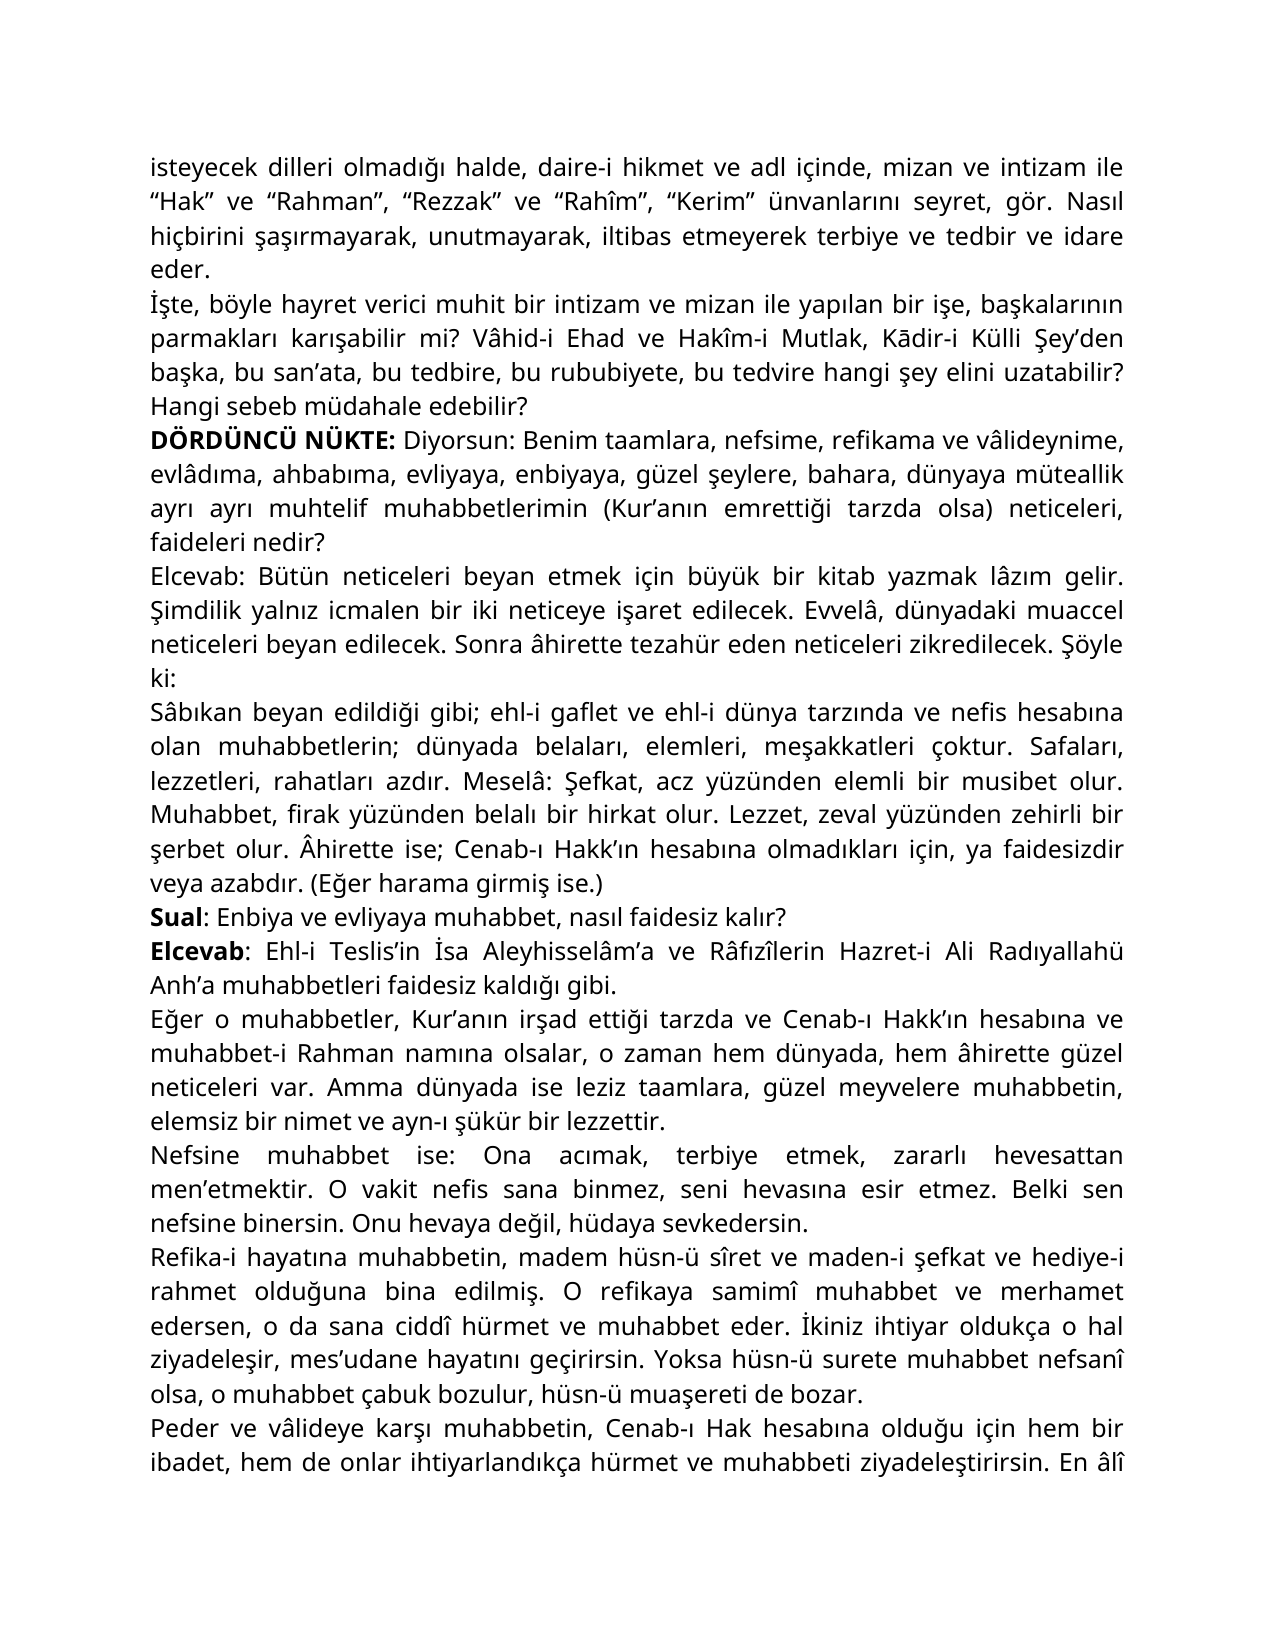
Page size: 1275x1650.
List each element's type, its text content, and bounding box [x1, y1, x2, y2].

text isteyecek dilleri olmadığı halde, daire-i hikmet ve adl içinde, mizan ve intizam ile “Hak” ve “Rahman”, “Rezzak” ve “Rahîm”, “Kerim” ünvanlarını seyret, gör. Nasıl hiçbirini şaşırmayarak, unutmayarak, iltibas etmeyerek terbiye ve tedbir ve idare eder. [150, 150, 1125, 286]
text Refika-i hayatına muhabbetin, madem hüsn-ü sîret ve maden-i şefkat ve hediye-i rahmet olduğuna bina edilmiş. O refikaya samimî muhabbet ve merhamet edersen, o da sana ciddî hürmet ve muhabbet eder. İkiniz ihtiyar oldukça o hal ziyadeleşir, mes’udane hayatını geçirirsin. Yoksa hüsn-ü surete muhabbet nefsanî olsa, o muhabbet çabuk bozulur, hüsn-ü muaşereti de bozar. [150, 1240, 1125, 1410]
text Elcevab: Bütün neticeleri beyan etmek için büyük bir kitab yazmak lâzım gelir. Şimdilik yalnız icmalen bir iki neticeye işaret edilecek. Evvelâ, dünyadaki muaccel neticeleri beyan edilecek. Sonra âhirette tezahür eden neticeleri zikredilecek. Şöyle ki: [150, 559, 1125, 695]
text Nefsine muhabbet ise: Ona acımak, terbiye etmek, zararlı hevesattan men’etmektir. O vakit nefis sana binmez, seni hevasına esir etmez. Belki sen nefsine binersin. Onu hevaya değil, hüdaya sevkedersin. [150, 1138, 1125, 1240]
text DÖRDÜNCÜ NÜKTE: Diyorsun: Benim taamlara, nefsime, refikama ve vâlideynime, evlâdıma, ahbabıma, evliyaya, enbiyaya, güzel şeylere, bahara, dünyaya müteallik ayrı ayrı muhtelif muhabbetlerimin (Kur’anın emrettiği tarzda olsa) neticeleri, faideleri nedir? [150, 422, 1125, 559]
text İşte, böyle hayret verici muhit bir intizam ve mizan ile yapılan bir işe, başkalarının parmakları karışabilir mi? Vâhid-i Ehad ve Hakîm-i Mutlak, Kādir-i Külli Şey’den başka, bu san’ata, bu tedbire, bu rububiyete, bu tedvire hangi şey elini uzatabilir? Hangi sebeb müdahale edebilir? [150, 286, 1125, 422]
text Eğer o muhabbetler, Kur’anın irşad ettiği tarzda ve Cenab-ı Hakk’ın hesabına ve muhabbet-i Rahman namına olsalar, o zaman hem dünyada, hem âhirette güzel neticeleri var. Amma dünyada ise leziz taamlara, güzel meyvelere muhabbetin, elemsiz bir nimet ve ayn-ı şükür bir lezzettir. [150, 1002, 1125, 1138]
text Elcevab: Ehl-i Teslis’in İsa Aleyhisselâm’a ve Râfızîlerin Hazret-i Ali Radıyallahü Anh’a muhabbetleri faidesiz kaldığı gibi. [150, 933, 1125, 1002]
text Sual: Enbiya ve evliyaya muhabbet, nasıl faidesiz kalır? [150, 899, 1125, 933]
text Peder ve vâlideye karşı muhabbetin, Cenab-ı Hak hesabına olduğu için hem bir ibadet, hem de onlar ihtiyarlandıkça hürmet ve muhabbeti ziyadeleştirirsin. En âlî [150, 1410, 1125, 1478]
text Sâbıkan beyan edildiği gibi; ehl-i gaflet ve ehl-i dünya tarzında ve nefis hesabına olan muhabbetlerin; dünyada belaları, elemleri, meşakkatleri çoktur. Safaları, lezzetleri, rahatları azdır. Meselâ: Şefkat, acz yüzünden elemli bir musibet olur. Muhabbet, firak yüzünden belalı bir hirkat olur. Lezzet, zeval yüzünden zehirli bir şerbet olur. Âhirette ise; Cenab-ı Hakk’ın hesabına olmadıkları için, ya faidesizdir veya azabdır. (Eğer harama girmiş ise.) [150, 695, 1125, 899]
